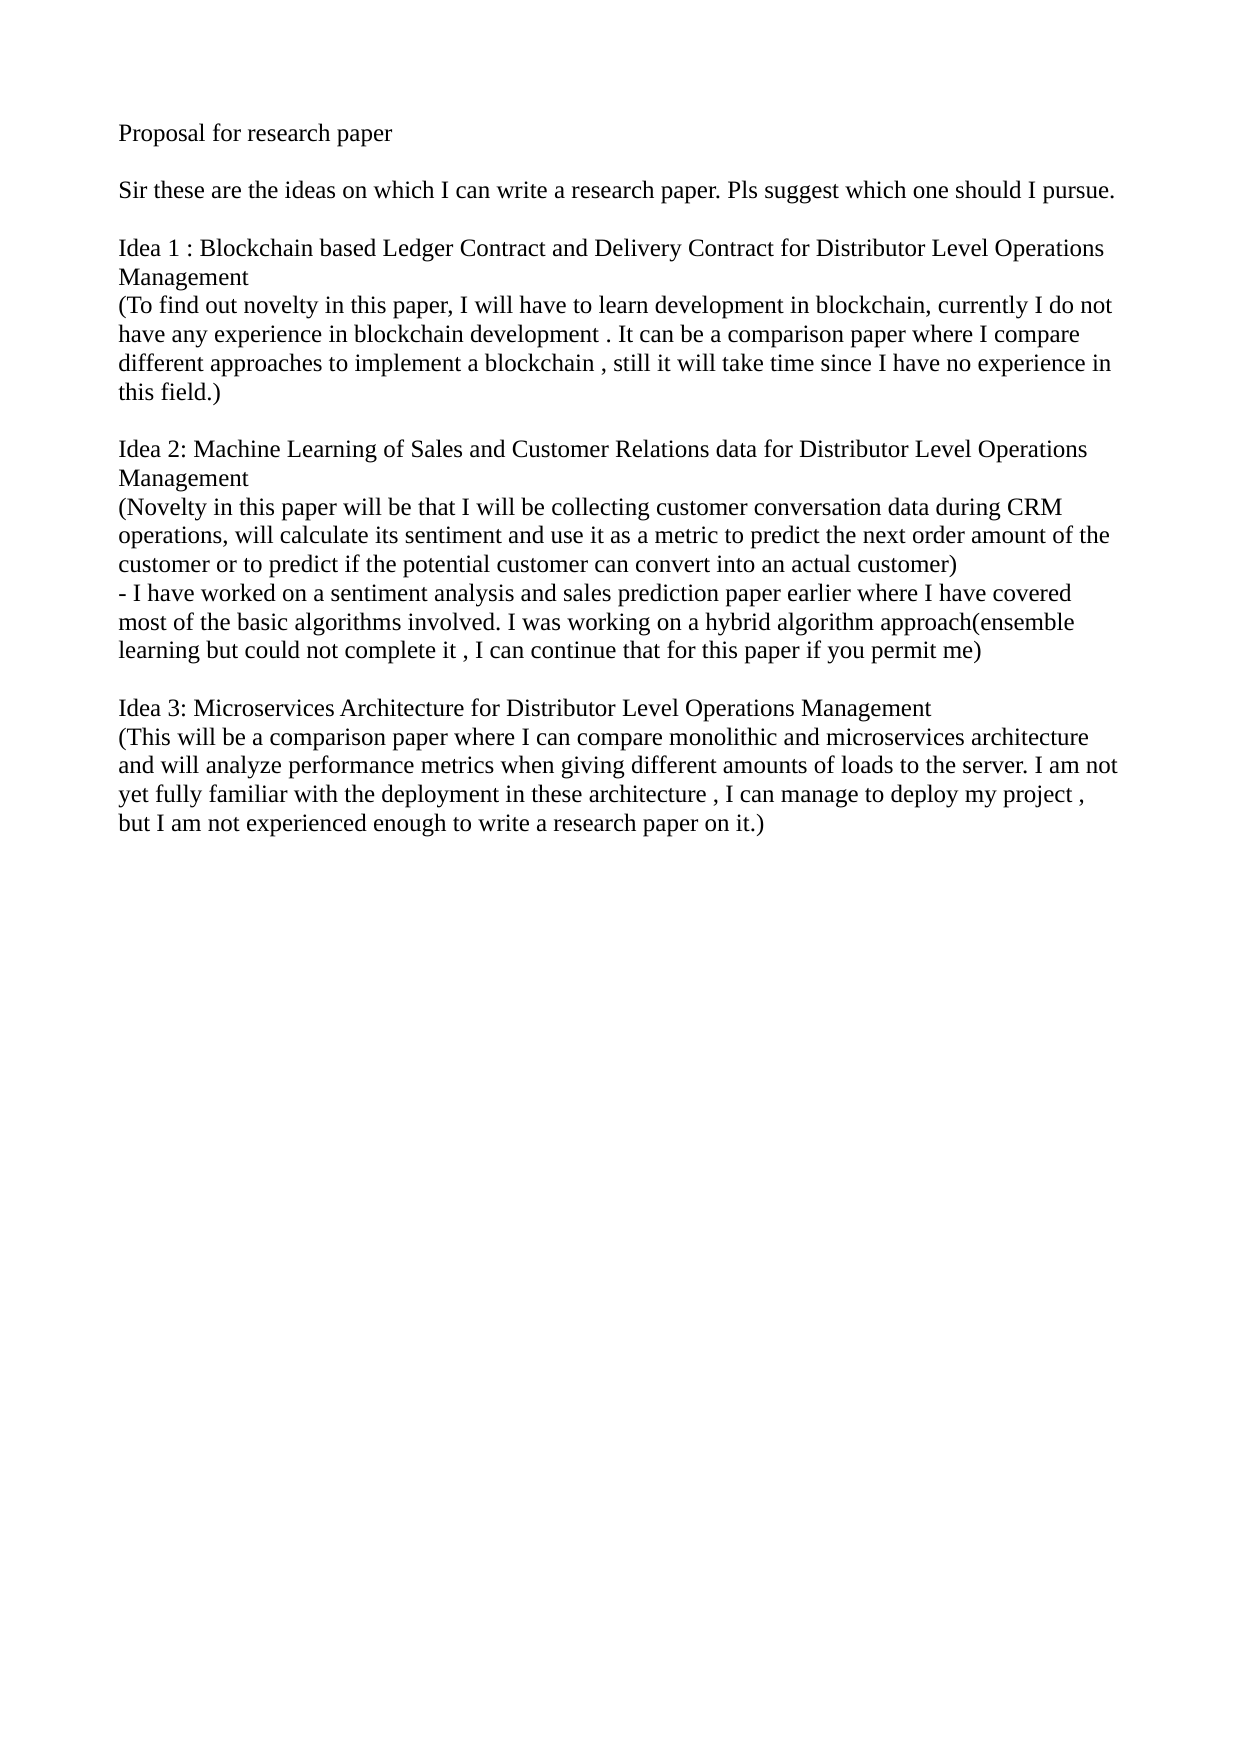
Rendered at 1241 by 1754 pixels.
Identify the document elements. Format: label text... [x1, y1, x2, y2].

text (Novelty in this paper will be that I will be collecting customer conversation data during CRM operations, will calculate its sentiment and use it as a metric to predict the next order amount of the customer or to predict if the potential customer can convert into an actual customer) [118, 492, 1122, 578]
text - I have worked on a sentiment analysis and sales prediction paper earlier where I have covered most of the basic algorithms involved. I was working on a hybrid algorithm approach(ensemble learning but could not complete it , I can continue that for this paper if you permit me) [118, 578, 1122, 664]
text Idea 1 : Blockchain based Ledger Contract and Delivery Contract for Distributor Level Operations Management [118, 233, 1122, 291]
text Sir these are the ideas on which I can write a research paper. Pls suggest which one should I pursue. [118, 176, 1122, 204]
text Idea 3: Microservices Architecture for Distributor Level Operations Management [118, 693, 1122, 722]
text Proposal for research paper [118, 118, 1122, 147]
text (To find out novelty in this paper, I will have to learn development in blockchain, currently I do not have any experience in blockchain development . It can be a comparison paper where I compare different approaches to implement a blockchain , still it will take time since I have no experience in this field.) [118, 291, 1122, 406]
text Idea 2: Machine Learning of Sales and Customer Relations data for Distributor Level Operations Management [118, 434, 1122, 492]
text (This will be a comparison paper where I can compare monolithic and microservices architecture and will analyze performance metrics when giving different amounts of loads to the server. I am not yet fully familiar with the deployment in these architecture , I can manage to deploy my project , but I am not experienced enough to write a research paper on it.) [118, 722, 1122, 837]
